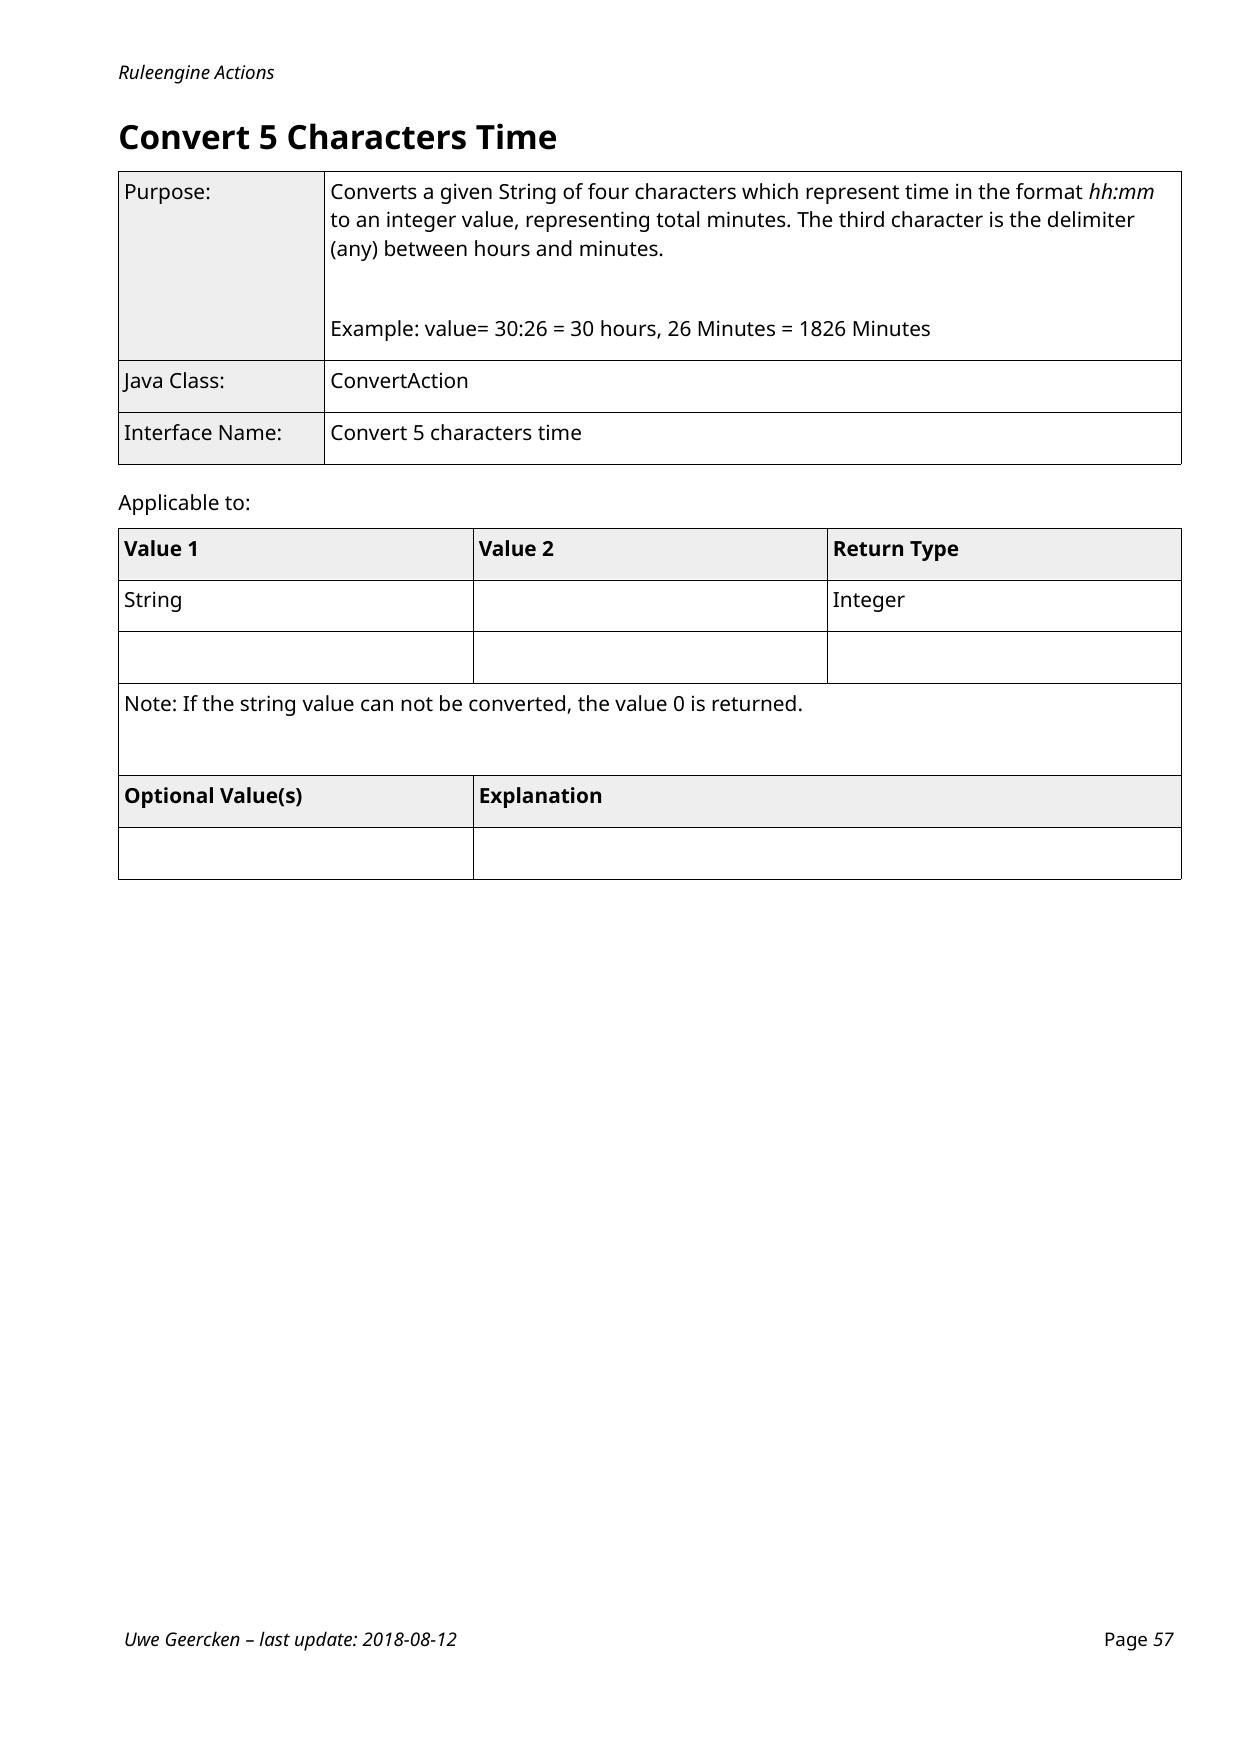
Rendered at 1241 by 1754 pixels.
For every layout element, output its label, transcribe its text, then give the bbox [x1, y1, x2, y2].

table_header Return Type [828, 529, 1181, 579]
table_cell Java Class: [119, 361, 324, 412]
table_cell Convert 5 characters time [325, 413, 1181, 464]
table_cell Interface Name: [119, 413, 324, 464]
table_cell [474, 828, 1181, 879]
table_cell [119, 828, 473, 879]
table_cell [474, 581, 827, 631]
table_header Converts a given String of four characters which represent time in the format hh:mm to an integer value, representing total minutes. The third character is the delimiter (any) between hours and minutes. Example: value= 30:26 = 30 hours, 26 Minutes = 1826 Minutes [325, 172, 1181, 360]
table_cell Explanation [474, 776, 1181, 827]
text Convert 5 Characters Time [118, 114, 1181, 159]
table_cell String [119, 581, 473, 631]
table_cell Note: If the string value can not be converted, the value 0 is returned. [119, 684, 1181, 775]
text Applicable to: [118, 488, 1181, 516]
table_cell Integer [828, 581, 1181, 631]
table_header Value 2 [474, 529, 827, 579]
table_cell [474, 632, 827, 683]
table_header Purpose: [119, 172, 324, 360]
table_cell ConvertAction [325, 361, 1181, 412]
table_cell [119, 632, 473, 683]
table_cell [828, 632, 1181, 683]
table_header Value 1 [119, 529, 473, 579]
table_cell Optional Value(s) [119, 776, 473, 827]
